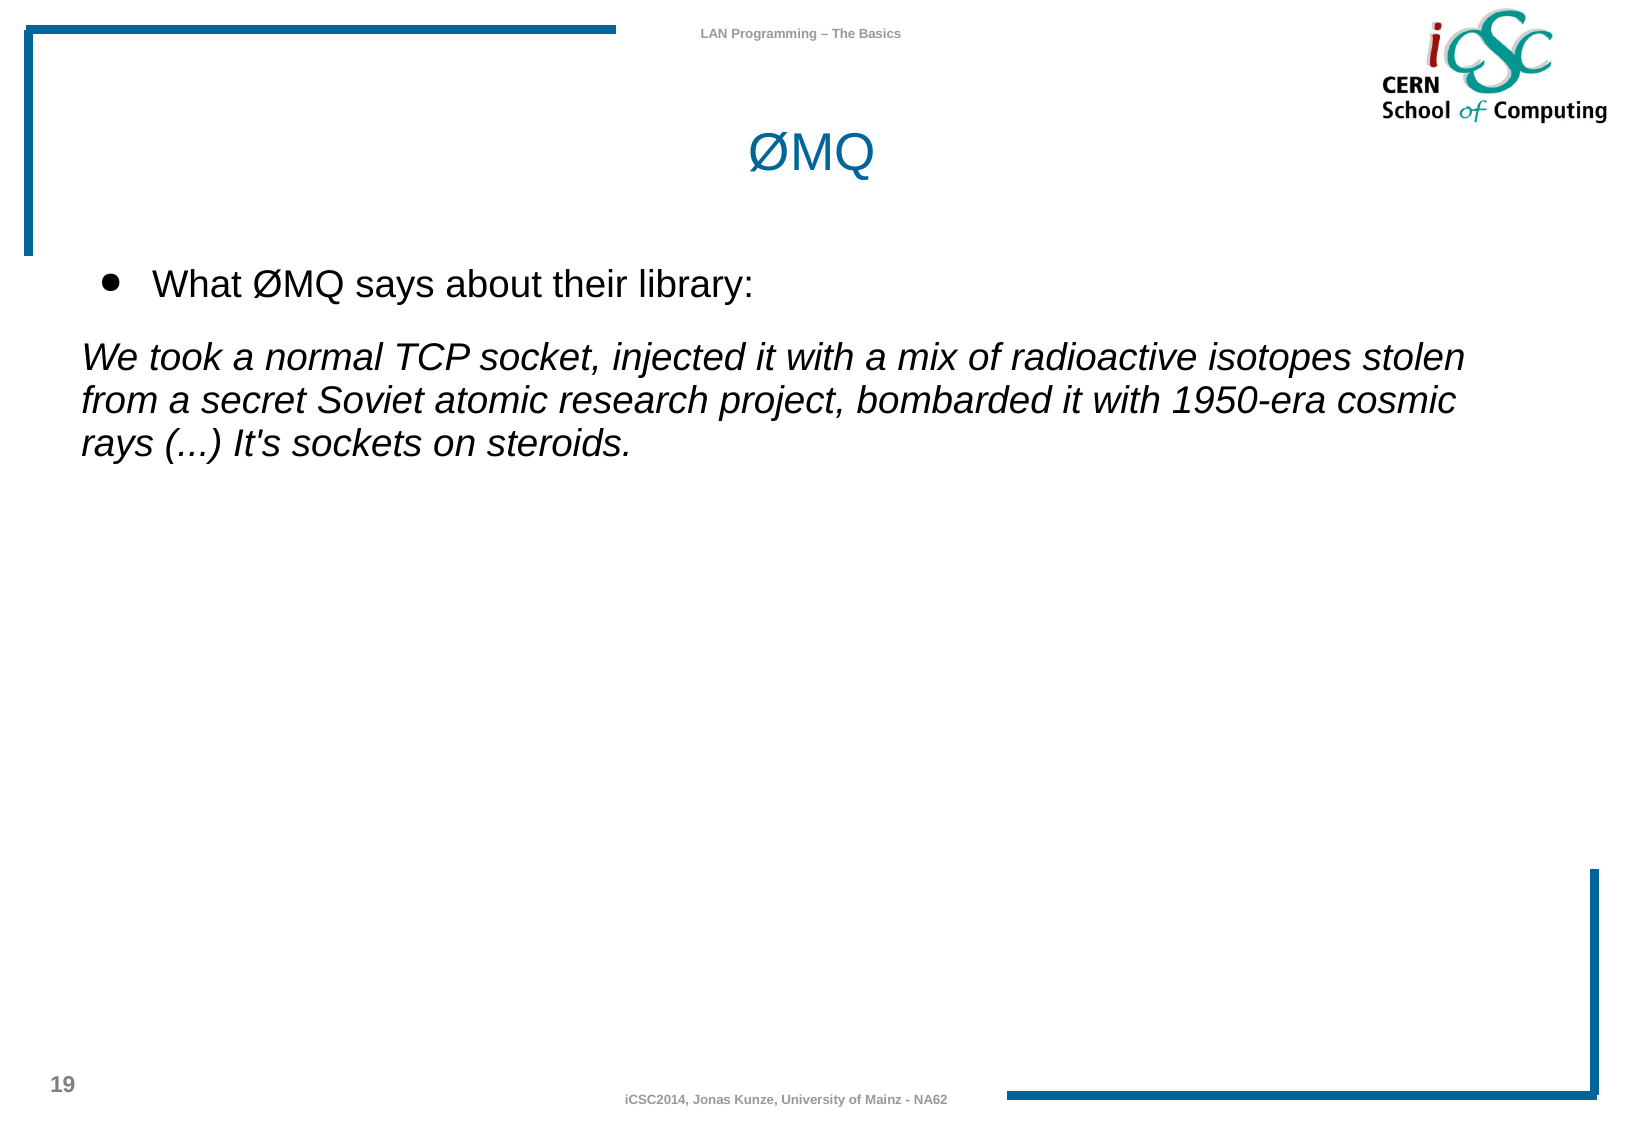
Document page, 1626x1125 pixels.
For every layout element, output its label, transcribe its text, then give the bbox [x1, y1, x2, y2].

title ØMQ [81, 44, 1544, 233]
list What ØMQ says about their library: We took a normal TCP socket, injected it with a mix of radioactive isotopes stolen from a secret Soviet atomic research project, bombarded it with 1950-era cosmic rays (...) It's sockets on steroids. [81, 263, 1512, 1051]
picture [1381, 8, 1608, 125]
